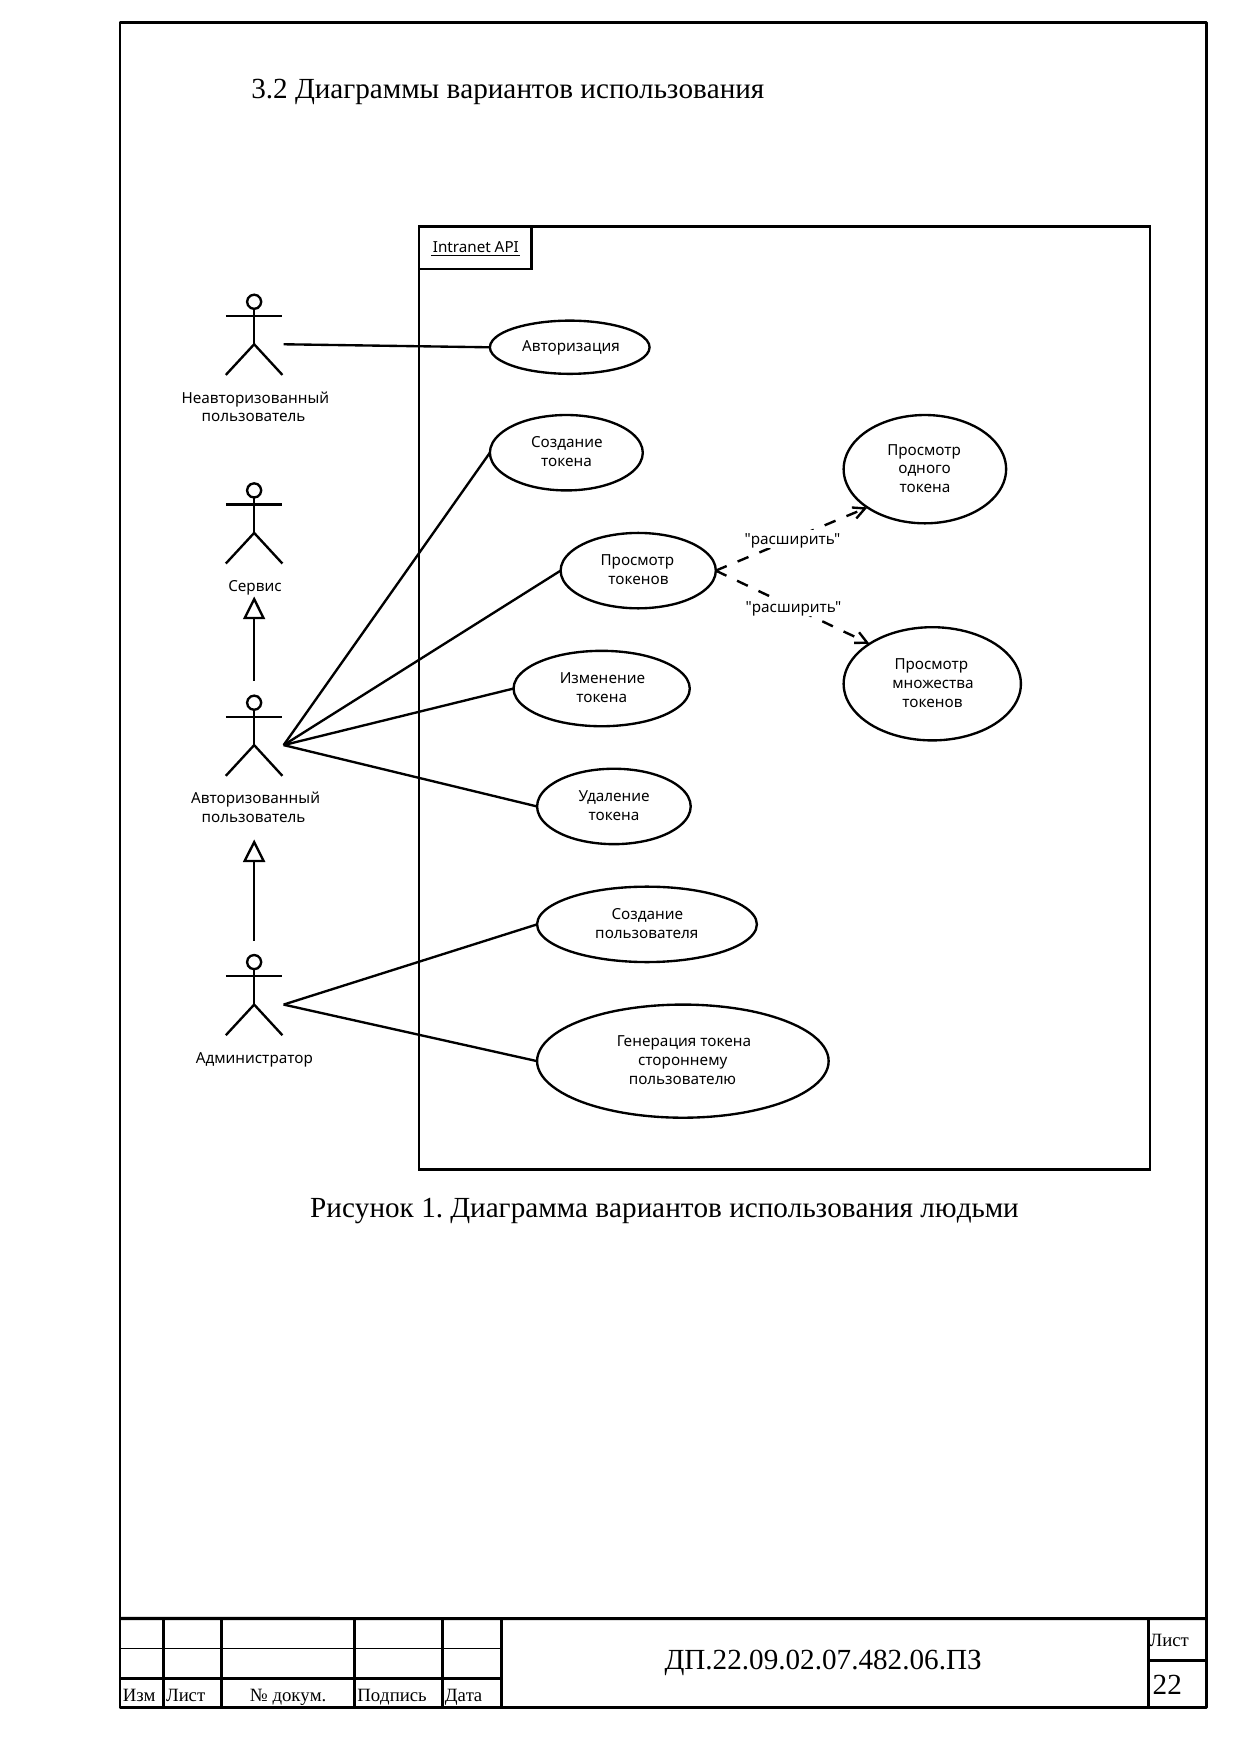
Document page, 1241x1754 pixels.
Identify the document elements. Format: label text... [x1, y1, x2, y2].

text Рисунок 1. Диаграмма вариантов использования людьми [177, 222, 1152, 1224]
subtitle Диаграммы вариантов использования [177, 71, 1152, 105]
